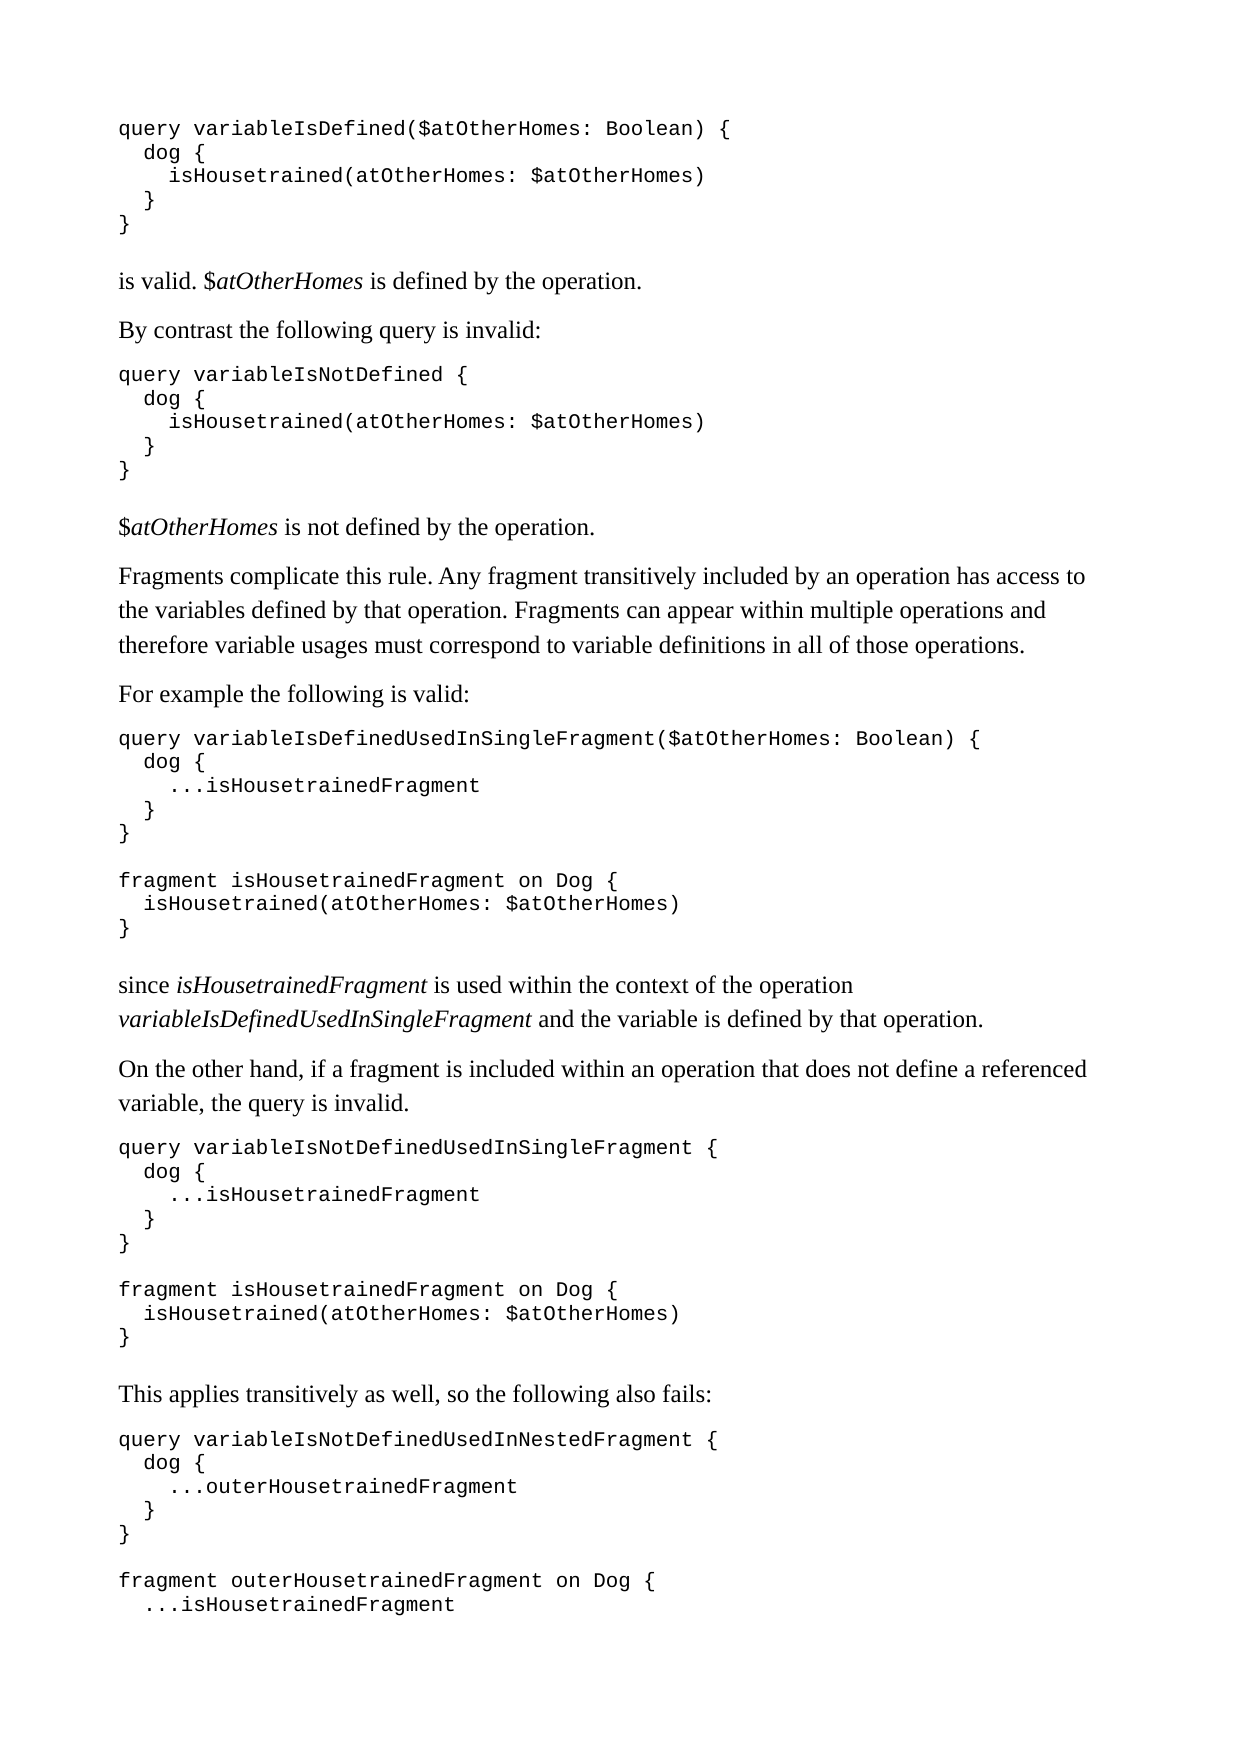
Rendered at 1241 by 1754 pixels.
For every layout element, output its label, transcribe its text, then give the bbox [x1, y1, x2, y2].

text dog { [118, 142, 1122, 165]
text On the other hand, if a fragment is included within an operation that does not define a referenced variable, the query is invalid. [118, 1054, 1122, 1117]
text is valid. $atOtherHomes is defined by the operation. [118, 266, 1122, 294]
text query variableIsNotDefined { [118, 364, 1122, 388]
text } [118, 189, 1122, 213]
text query variableIsDefinedUsedInSingleFragment($atOtherHomes: Boolean) { [118, 728, 1122, 751]
text isHousetrained(atOtherHomes: $atOtherHomes) [118, 411, 1122, 435]
text isHousetrained(atOtherHomes: $atOtherHomes) [118, 893, 1122, 917]
text ...isHousetrainedFragment [118, 1184, 1122, 1208]
text } [118, 1326, 1122, 1350]
text } [118, 1208, 1122, 1232]
text } [118, 213, 1122, 236]
text } [118, 799, 1122, 822]
text ...isHousetrainedFragment [118, 1594, 1122, 1618]
text } [118, 1232, 1122, 1255]
text This applies transitively as well, so the following also fails: [118, 1379, 1122, 1408]
text For example the following is valid: [118, 679, 1122, 707]
text } [118, 822, 1122, 846]
text fragment outerHousetrainedFragment on Dog { [118, 1570, 1122, 1594]
text since isHousetrainedFragment is used within the context of the operation variableIsDefinedUsedInSingleFragment and the variable is defined by that operation. [118, 970, 1122, 1033]
text dog { [118, 1161, 1122, 1184]
text query variableIsNotDefinedUsedInSingleFragment { [118, 1137, 1122, 1161]
text ...outerHousetrainedFragment [118, 1476, 1122, 1499]
text isHousetrained(atOtherHomes: $atOtherHomes) [118, 165, 1122, 189]
text } [118, 1499, 1122, 1523]
text fragment isHousetrainedFragment on Dog { [118, 870, 1122, 893]
text dog { [118, 388, 1122, 411]
text } [118, 917, 1122, 941]
text query variableIsNotDefinedUsedInNestedFragment { [118, 1428, 1122, 1452]
text dog { [118, 1452, 1122, 1476]
text By contrast the following query is invalid: [118, 315, 1122, 344]
text dog { [118, 751, 1122, 775]
text $atOtherHomes is not defined by the operation. [118, 512, 1122, 540]
text query variableIsDefined($atOtherHomes: Boolean) { [118, 118, 1122, 142]
text Fragments complicate this rule. Any fragment transitively included by an operation has access to the variables defined by that operation. Fragments can appear within multiple operations and therefore variable usages must correspond to variable definitions in all of those operations. [118, 561, 1122, 658]
text ...isHousetrainedFragment [118, 775, 1122, 799]
text fragment isHousetrainedFragment on Dog { [118, 1279, 1122, 1303]
text } [118, 435, 1122, 458]
text } [118, 458, 1122, 482]
text isHousetrained(atOtherHomes: $atOtherHomes) [118, 1303, 1122, 1326]
text } [118, 1523, 1122, 1547]
